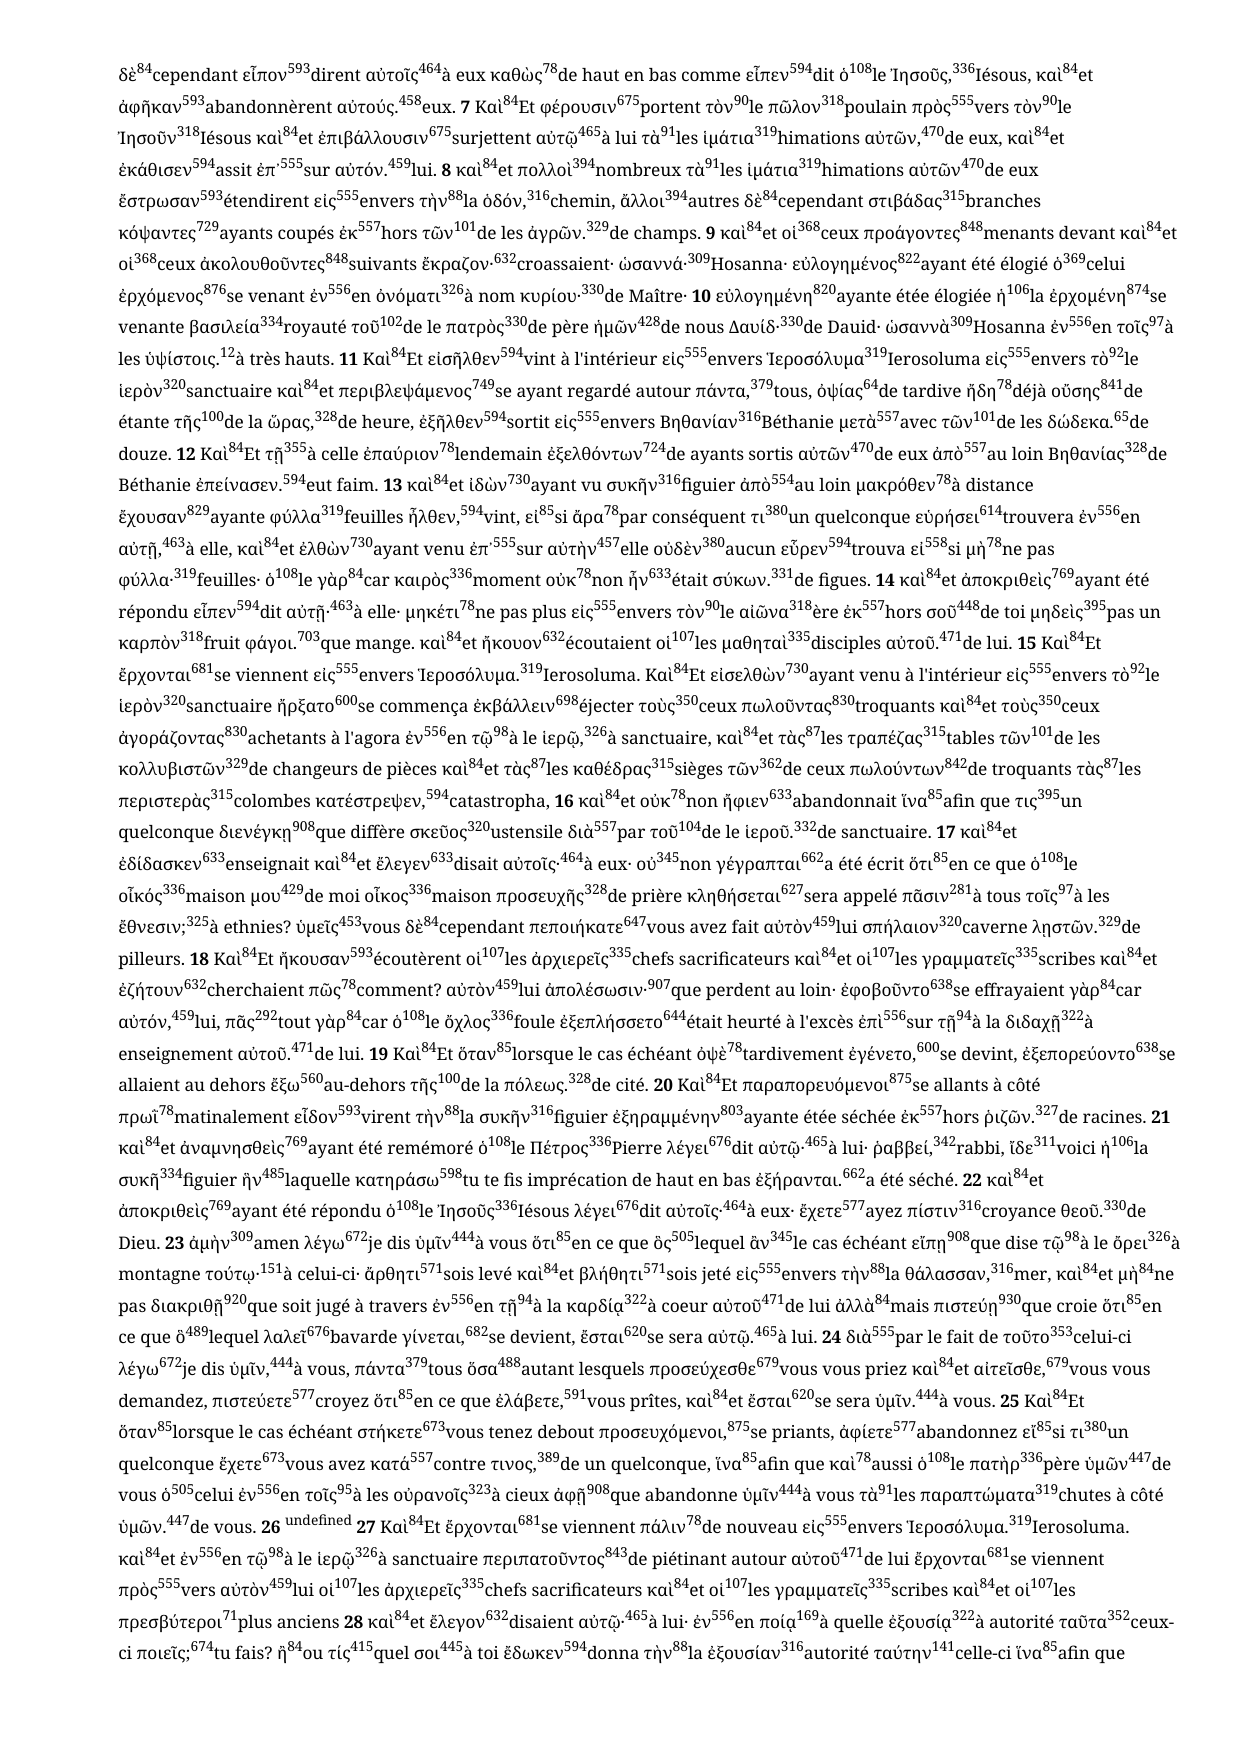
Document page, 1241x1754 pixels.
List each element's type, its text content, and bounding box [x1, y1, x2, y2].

text 1 Καὶ84Et ὅτε85lorsque ἐγγίζουσιν675approchent εἰς555envers Ἱεροσόλυμα319Ierosoluma εἰς555envers Βηθφαγὴ316Bethphagé καὶ84et Βηθανίαν316Béthanie πρὸς555vers τὸ92le ὄρος320montagne τῶν99de les ἐλαιῶν,327de oliviers, ἀποστέλλει676envoie δύο53deux τῶν101de les μαθητῶν329de disciples αὐτοῦ471de lui 2 καὶ84et λέγει676dit αὐτοῖς·464à eux· ὑπάγετε577dirigez en arrière εἰς555envers τὴν88la κώμην316village τὴν349celle κατέναντι560en contre face ὑμῶν,447de vous, καὶ84et εὐθὺς78directement εἰσπορευόμενοι875se allants à l'intérieur εἰς555envers αὐτὴν457elle εὑρήσετε611vous trouverez πῶλον318poulain δεδεμένον805ayant été attaché de lien ἐφ᾽555sur ὃν487lequel οὐδεὶς395aucun ἀνθρώπων329de êtres humains οὔπω78non encore ἐκάθισεν·594assit· λύσατε561déliez αὐτὸν459lui καὶ84et φέρετε.577portez. 3 καὶ84et ἐάν85si le cas échéant τις395un quelconque ὑμῖν444à vous εἴπῃ·908que dise· τί404quel ποιεῖτε673vous faites τοῦτο;353celui-ci? εἴπατε·561dites· ὅτι85en ce que ὁ108le κύριος336Maître αὐτοῦ471de lui χρείαν316besoin ἔχει,676a, καὶ84et εὐθὺς78directement αὐτὸν459lui ἀποστέλλει676envoie πάλιν78de nouveau ὧδε.78ici. 4 Καὶ84Et ἀπῆλθον593éloignèrent καὶ84et εὗρον593trouvèrent πῶλον318poulain δεδεμένον805ayant été attaché de lien πρὸς555vers τὴν88la θύραν316porte ἔξω78au-dehors ἐπὶ557sur τοῦ104de le ἀμφόδου332de contour du chemin καὶ84et λύουσιν675délient αὐτόν.459lui. 5 καί84et τινες394des quelconques τῶν362de ceux ἐκεῖ78là ἑστηκότων786de ayants dressés ἔλεγον632disaient αὐτοῖς·464à eux· τί404quel ποιεῖτε673vous faites λύοντες848déliants τὸν90le πῶλον;318poulain? 6 οἱ475ceux δὲ84cependant εἶπον593dirent αὐτοῖς464à eux καθὼς78de haut en bas comme εἶπεν594dit ὁ108le Ἰησοῦς,336Iésous, καὶ84et ἀφῆκαν593abandonnèrent αὐτούς.458eux. 7 Καὶ84Et φέρουσιν675portent τὸν90le πῶλον318poulain πρὸς555vers τὸν90le Ἰησοῦν318Iésous καὶ84et ἐπιβάλλουσιν675surjettent αὐτῷ465à lui τὰ91les ἱμάτια319himations αὐτῶν,470de eux, καὶ84et ἐκάθισεν594assit ἐπ᾽555sur αὐτόν.459lui. 8 καὶ84et πολλοὶ394nombreux τὰ91les ἱμάτια319himations αὐτῶν470de eux ἔστρωσαν593étendirent εἰς555envers τὴν88la ὁδόν,316chemin, ἄλλοι394autres δὲ84cependant στιβάδας315branches κόψαντες729ayants coupés ἐκ557hors τῶν101de les ἀγρῶν.329de champs. 9 καὶ84et οἱ368ceux προάγοντες848menants devant καὶ84et οἱ368ceux ἀκολουθοῦντες848suivants ἔκραζον·632croassaient· ὡσαννά·309Hosanna· εὐλογημένος822ayant été élogié ὁ369celui ἐρχόμενος876se venant ἐν556en ὀνόματι326à nom κυρίου·330de Maître· 10 εὐλογημένη820ayante étée élogiée ἡ106la ἐρχομένη874se venante βασιλεία334royauté τοῦ102de le πατρὸς330de père ἡμῶν428de nous Δαυίδ·330de Dauid· ὡσαννὰ309Hosanna ἐν556en τοῖς97à les ὑψίστοις.12à très hauts. 11 Καὶ84Et εἰσῆλθεν594vint à l'intérieur εἰς555envers Ἱεροσόλυμα319Ierosoluma εἰς555envers τὸ92le ἱερὸν320sanctuaire καὶ84et περιβλεψάμενος749se ayant regardé autour πάντα,379tous, ὀψίας64de tardive ἤδη78déjà οὔσης841de étante τῆς100de la ὥρας,328de heure, ἐξῆλθεν594sortit εἰς555envers Βηθανίαν316Béthanie μετὰ557avec τῶν101de les δώδεκα.65de douze. 12 Καὶ84Et τῇ355à celle ἐπαύριον78lendemain ἐξελθόντων724de ayants sortis αὐτῶν470de eux ἀπὸ557au loin Βηθανίας328de Béthanie ἐπείνασεν.594eut faim. 13 καὶ84et ἰδὼν730ayant vu συκῆν316figuier ἀπὸ554au loin μακρόθεν78à distance ἔχουσαν829ayante φύλλα319feuilles ἦλθεν,594vint, εἰ85si ἄρα78par conséquent τι380un quelconque εὑρήσει614trouvera ἐν556en αὐτῇ,463à elle, καὶ84et ἐλθὼν730ayant venu ἐπ᾽555sur αὐτὴν457elle οὐδὲν380aucun εὗρεν594trouva εἰ558si μὴ78ne pas φύλλα·319feuilles· ὁ108le γὰρ84car καιρὸς336moment οὐκ78non ἦν633était σύκων.331de figues. 14 καὶ84et ἀποκριθεὶς769ayant été répondu εἶπεν594dit αὐτῇ·463à elle· μηκέτι78ne pas plus εἰς555envers τὸν90le αἰῶνα318ère ἐκ557hors σοῦ448de toi μηδεὶς395pas un καρπὸν318fruit φάγοι.703que mange. καὶ84et ἤκουον632écoutaient οἱ107les μαθηταὶ335disciples αὐτοῦ.471de lui. 15 Καὶ84Et ἔρχονται681se viennent εἰς555envers Ἱεροσόλυμα.319Ierosoluma. Καὶ84Et εἰσελθὼν730ayant venu à l'intérieur εἰς555envers τὸ92le ἱερὸν320sanctuaire ἤρξατο600se commença ἐκβάλλειν698éjecter τοὺς350ceux πωλοῦντας830troquants καὶ84et τοὺς350ceux ἀγοράζοντας830achetants à l'agora ἐν556en τῷ98à le ἱερῷ,326à sanctuaire, καὶ84et τὰς87les τραπέζας315tables τῶν101de les κολλυβιστῶν329de changeurs de pièces καὶ84et τὰς87les καθέδρας315sièges τῶν362de ceux πωλούντων842de troquants τὰς87les περιστερὰς315colombes κατέστρεψεν,594catastropha, 16 καὶ84et οὐκ78non ἤφιεν633abandonnait ἵνα85afin que τις395un quelconque διενέγκῃ908que diffère σκεῦος320ustensile διὰ557par τοῦ104de le ἱεροῦ.332de sanctuaire. 17 καὶ84et ἐδίδασκεν633enseignait καὶ84et ἔλεγεν633disait αὐτοῖς·464à eux· οὐ345non γέγραπται662a été écrit ὅτι85en ce que ὁ108le οἶκός336maison μου429de moi οἶκος336maison προσευχῆς328de prière κληθήσεται627sera appelé πᾶσιν281à tous τοῖς97à les ἔθνεσιν;325à ethnies? ὑμεῖς453vous δὲ84cependant πεποιήκατε647vous avez fait αὐτὸν459lui σπήλαιον320caverne λῃστῶν.329de pilleurs. 18 Καὶ84Et ἤκουσαν593écoutèrent οἱ107les ἀρχιερεῖς335chefs sacrificateurs καὶ84et οἱ107les γραμματεῖς335scribes καὶ84et ἐζήτουν632cherchaient πῶς78comment? αὐτὸν459lui ἀπολέσωσιν·907que perdent au loin· ἐφοβοῦντο638se effrayaient γὰρ84car αὐτόν,459lui, πᾶς292tout γὰρ84car ὁ108le ὄχλος336foule ἐξεπλήσσετο644était heurté à l'excès ἐπὶ556sur τῇ94à la διδαχῇ322à enseignement αὐτοῦ.471de lui. 19 Καὶ84Et ὅταν85lorsque le cas échéant ὀψὲ78tardivement ἐγένετο,600se devint, ἐξεπορεύοντο638se allaient au dehors ἔξω560au-dehors τῆς100de la πόλεως.328de cité. 20 Καὶ84Et παραπορευόμενοι875se allants à côté πρωῒ78matinalement εἶδον593virent τὴν88la συκῆν316figuier ἐξηραμμένην803ayante étée séchée ἐκ557hors ῥιζῶν.327de racines. 21 καὶ84et ἀναμνησθεὶς769ayant été remémoré ὁ108le Πέτρος336Pierre λέγει676dit αὐτῷ·465à lui· ῥαββεί,342rabbi, ἴδε311voici ἡ106la συκῆ334figuier ἣν485laquelle κατηράσω598tu te fis imprécation de haut en bas ἐξήρανται.662a été séché. 22 καὶ84et ἀποκριθεὶς769ayant été répondu ὁ108le Ἰησοῦς336Iésous λέγει676dit αὐτοῖς·464à eux· ἔχετε577ayez πίστιν316croyance θεοῦ.330de Dieu. 23 ἀμὴν309amen λέγω672je dis ὑμῖν444à vous ὅτι85en ce que ὃς505lequel ἂν345le cas échéant εἴπῃ908que dise τῷ98à le ὄρει326à montagne τούτῳ·151à celui-ci· ἄρθητι571sois levé καὶ84et βλήθητι571sois jeté εἰς555envers τὴν88la θάλασσαν,316mer, καὶ84et μὴ84ne pas διακριθῇ920que soit jugé à travers ἐν556en τῇ94à la καρδίᾳ322à coeur αὐτοῦ471de lui ἀλλὰ84mais πιστεύῃ930que croie ὅτι85en ce que ὃ489lequel λαλεῖ676bavarde γίνεται,682se devient, ἔσται620se sera αὐτῷ.465à lui. 24 διὰ555par le fait de τοῦτο353celui-ci λέγω672je dis ὑμῖν,444à vous, πάντα379tous ὅσα488autant lesquels προσεύχεσθε679vous vous priez καὶ84et αἰτεῖσθε,679vous vous demandez, πιστεύετε577croyez ὅτι85en ce que ἐλάβετε,591vous prîtes, καὶ84et ἔσται620se sera ὑμῖν.444à vous. 25 Καὶ84Et ὅταν85lorsque le cas échéant στήκετε673vous tenez debout προσευχόμενοι,875se priants, ἀφίετε577abandonnez εἴ85si τι380un quelconque ἔχετε673vous avez κατά557contre τινος,389de un quelconque, ἵνα85afin que καὶ78aussi ὁ108le πατὴρ336père ὑμῶν447de vous ὁ505celui ἐν556en τοῖς95à les οὐρανοῖς323à cieux ἀφῇ908que abandonne ὑμῖν444à vous τὰ91les παραπτώματα319chutes à côté ὑμῶν.447de vous. 26 undefined 27 Καὶ84Et ἔρχονται681se viennent πάλιν78de nouveau εἰς555envers Ἱεροσόλυμα.319Ierosoluma. καὶ84et ἐν556en τῷ98à le ἱερῷ326à sanctuaire περιπατοῦντος843de piétinant autour αὐτοῦ471de lui ἔρχονται681se viennent πρὸς555vers αὐτὸν459lui οἱ107les ἀρχιερεῖς335chefs sacrificateurs καὶ84et οἱ107les γραμματεῖς335scribes καὶ84et οἱ107les πρεσβύτεροι71plus anciens 28 καὶ84et ἔλεγον632disaient αὐτῷ·465à lui· ἐν556en ποίᾳ169à quelle ἐξουσίᾳ322à autorité ταῦτα352ceux-ci ποιεῖς;674tu fais? ἢ84ou τίς415quel σοι445à toi ἔδωκεν594donna τὴν88la ἐξουσίαν316autorité ταύτην141celle-ci ἵνα85afin que ταῦτα352ceux-ci ποιῇς;928que tu fasses? 29 Ὁ108Le δὲ84cependant Ἰησοῦς336Iésous εἶπεν594dit αὐτοῖς·464à eux· ἐπερωτήσω610je demanderai sur ὑμᾶς441vous κἀγὼ436et moi ἕνα184un λόγον,318discours, καὶ84et ἀποκρίθητέ570soyez répondus μοι425à moi καὶ84et ἐρῶ610je dirai ὑμῖν444à vous ἐν556en ποίᾳ169à quelle ἐξουσίᾳ322à autorité ταῦτα352ceux-ci ποιῶ·672je fais· 30 τὸ110le βάπτισμα338baptême τὸ371ce Ἰωάννου330de Ioannes ἐξ557hors οὐρανοῦ330de ciel ἦν633était ἢ84ou ἐξ557hors ἀνθρώπων;329de êtres humains? ἀποκρίθητέ570soyez répondus μοι.425à moi. 31 Καὶ84Et διελογίζοντο638se calculaient au-travers πρὸς555vers ἑαυτοὺς534eux-mêmes λέγοντες·848disants· ἐὰν85si le cas échéant εἴπωμεν·903que nous disions· ἐξ557hors οὐρανοῦ,330de ciel, ἐρεῖ·614dira· διὰ555par le fait de τί404quel οὖν84donc οὐκ78non ἐπιστεύσατε591vous crûtes αὐτῷ;465à lui? 32 ἀλλὰ84mais εἴπωμεν·903que nous disions· ἐξ557hors ἀνθρώπων;329de êtres humains? –942– ἐφοβοῦντο638se effrayaient τὸν90le ὄχλον·318foule· ἅπαντες394en totalités γὰρ84car εἶχον632avaient τὸν90le Ἰωάννην318Ioannes ὄντως78réellement ὅτι85en ce que προφήτης336prophète ἦν.633était. 33 Καὶ84Et ἀποκριθέντες768ayants étés répondus τῷ96à le Ἰησοῦ324à Iésous λέγουσιν·675disent· οὐκ78non οἴδαμεν.645nous avons su. καὶ84et ὁ108le Ἰησοῦς336Iésous λέγει676dit αὐτοῖς·464à eux· οὐδὲ78non cependant ἐγὼ436moi λέγω672je dis ὑμῖν444à vous ἐν556en ποίᾳ169à quelle ἐξουσίᾳ322à autorité ταῦτα352ceux-ci ποιῶ.672je fais. [118, 59, 1181, 1665]
